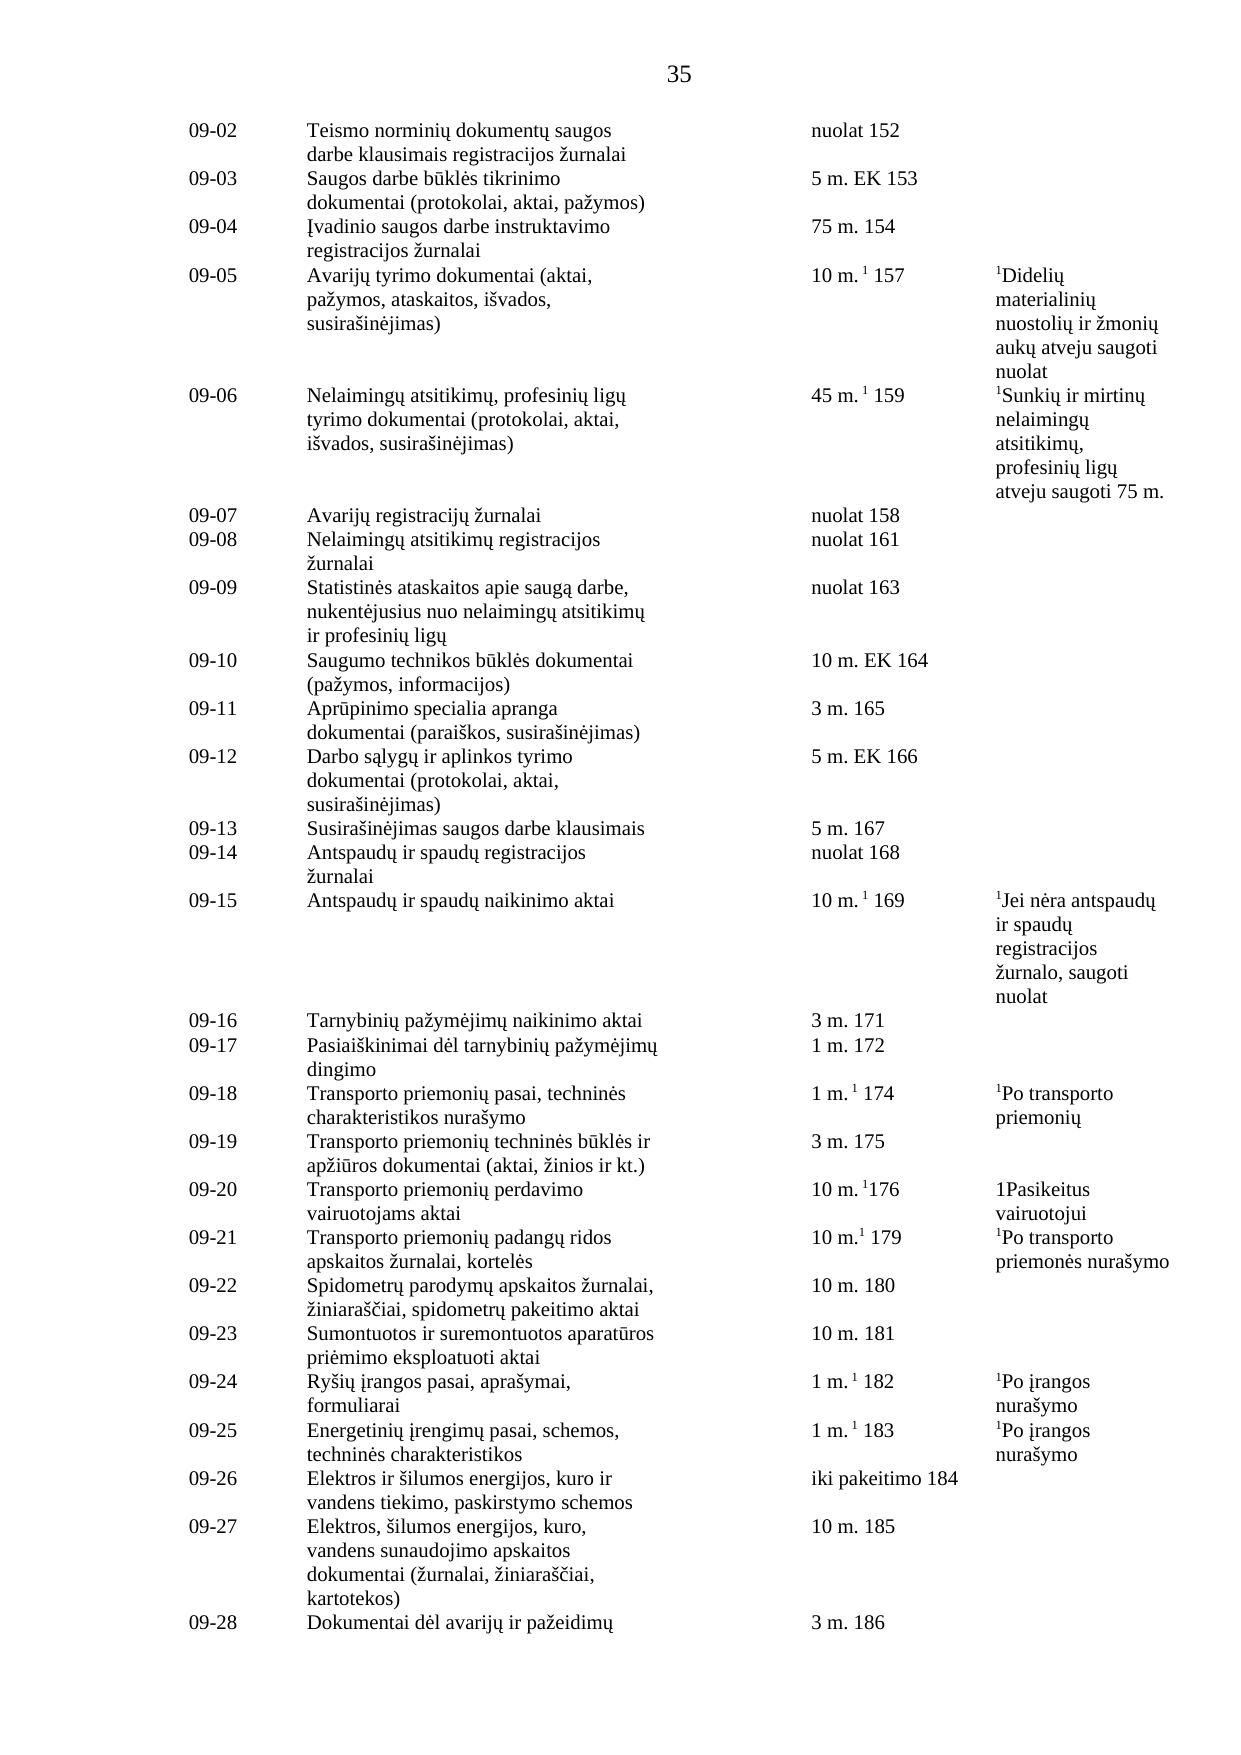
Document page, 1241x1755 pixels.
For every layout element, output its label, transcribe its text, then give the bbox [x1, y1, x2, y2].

table_cell [669, 1418, 800, 1466]
table_cell [669, 840, 800, 888]
table_cell 1 m. 172 [800, 1033, 984, 1081]
table_cell [984, 503, 1181, 527]
table_cell 3 m. 165 [800, 696, 984, 744]
table_cell [669, 648, 800, 696]
table_cell Nelaimingų atsitikimų registracijos žurnalai [295, 527, 669, 575]
table_cell [984, 1129, 1181, 1177]
table_cell Dokumentai dėl avarijų ir pažeidimų [295, 1610, 669, 1634]
table_cell 1Didelių materialinių nuostolių ir žmonių aukų atveju saugoti nuolat [984, 263, 1181, 383]
table_cell 5 m. EK 153 [800, 166, 984, 214]
table_cell 1Sunkių ir mirtinų nelaimingų atsitikimų, profesinių ligų atveju saugoti 75 m. [984, 383, 1181, 503]
table_cell 1Po įrangos nurašymo [984, 1369, 1181, 1417]
table_cell [669, 166, 800, 214]
table_cell [669, 1466, 800, 1514]
table_cell 10 m. EK 164 [800, 648, 984, 696]
table_cell Transporto priemonių perdavimo vairuotojams aktai [295, 1177, 669, 1225]
table_cell nuolat 168 [800, 840, 984, 888]
table_cell Energetinių įrengimų pasai, schemos, techninės charakteristikos [295, 1418, 669, 1466]
table_cell 5 m. 167 [800, 816, 984, 840]
table_cell Nelaimingų atsitikimų, profesinių ligų tyrimo dokumentai (protokolai, aktai, išvados, susirašinėjimas) [295, 383, 669, 503]
table_cell 1Po transporto priemonių [984, 1081, 1181, 1129]
table_cell nuolat 161 [800, 527, 984, 575]
table_cell [669, 503, 800, 527]
table_cell nuolat 163 [800, 575, 984, 647]
table_cell Transporto priemonių techninės būklės ir apžiūros dokumentai (aktai, žinios ir kt.) [295, 1129, 669, 1177]
table_cell nuolat 158 [800, 503, 984, 527]
table_cell [984, 648, 1181, 696]
table_cell [669, 696, 800, 744]
table_cell 09-22 [177, 1273, 295, 1321]
table_cell [984, 118, 1181, 166]
table_cell 3 m. 186 [800, 1610, 984, 1634]
table_cell 09-23 [177, 1321, 295, 1369]
table_cell Elektros ir šilumos energijos, kuro ir vandens tiekimo, paskirstymo schemos [295, 1466, 669, 1514]
table_cell Susirašinėjimas saugos darbe klausimais [295, 816, 669, 840]
table_cell [984, 214, 1181, 262]
table_cell 3 m. 175 [800, 1129, 984, 1177]
table_cell 09-07 [177, 503, 295, 527]
table_cell 45 m. 1 159 [800, 383, 984, 503]
table_cell 09-16 [177, 1009, 295, 1032]
table_cell Antspaudų ir spaudų registracijos žurnalai [295, 840, 669, 888]
table_cell [984, 1514, 1181, 1610]
table_cell 1Po įrangos nurašymo [984, 1418, 1181, 1466]
table_cell [984, 1273, 1181, 1321]
table_cell Statistinės ataskaitos apie saugą darbe, nukentėjusius nuo nelaimingų atsitikimų ir profesinių ligų [295, 575, 669, 647]
table_cell 09-14 [177, 840, 295, 888]
table_cell [669, 1273, 800, 1321]
table_cell [984, 527, 1181, 575]
table_cell nuolat 152 [800, 118, 984, 166]
table_cell Įvadinio saugos darbe instruktavimo registracijos žurnalai [295, 214, 669, 262]
table_cell 09-20 [177, 1177, 295, 1225]
table_cell Elektros, šilumos energijos, kuro, vandens sunaudojimo apskaitos dokumentai (žurnalai, žiniaraščiai, kartotekos) [295, 1514, 669, 1610]
table_cell 1Jei nėra antspaudų ir spaudų registracijos žurnalo, saugoti nuolat [984, 888, 1181, 1008]
table_cell [984, 1321, 1181, 1369]
table_cell [984, 1466, 1181, 1514]
table_cell [984, 1009, 1181, 1032]
table_cell 09-12 [177, 744, 295, 816]
table_cell Tarnybinių pažymėjimų naikinimo aktai [295, 1009, 669, 1032]
table_cell 10 m. 1176 [800, 1177, 984, 1225]
table_cell 09-08 [177, 527, 295, 575]
table_cell 09-26 [177, 1466, 295, 1514]
table_cell [984, 696, 1181, 744]
table_cell [669, 744, 800, 816]
table_cell [984, 816, 1181, 840]
table_cell [669, 383, 800, 503]
table_cell [669, 214, 800, 262]
table_cell [669, 888, 800, 1008]
table_cell 10 m. 181 [800, 1321, 984, 1369]
table_cell Ryšių įrangos pasai, aprašymai, formuliarai [295, 1369, 669, 1417]
table_cell [669, 1610, 800, 1634]
table_cell 1Pasikeitus vairuotojui [984, 1177, 1181, 1225]
table_cell [669, 1321, 800, 1369]
table_cell iki pakeitimo 184 [800, 1466, 984, 1514]
table_cell 09-18 [177, 1081, 295, 1129]
table_cell 09-25 [177, 1418, 295, 1466]
table_cell [984, 1610, 1181, 1634]
table_cell 09-02 [177, 118, 295, 166]
table_cell 3 m. 171 [800, 1009, 984, 1032]
table_cell [669, 1177, 800, 1225]
table_cell Avarijų registracijų žurnalai [295, 503, 669, 527]
table_cell Transporto priemonių pasai, techninės charakteristikos nurašymo [295, 1081, 669, 1129]
table_cell [669, 1081, 800, 1129]
table_cell 09-24 [177, 1369, 295, 1417]
table_cell 09-06 [177, 383, 295, 503]
table_cell [984, 575, 1181, 647]
table_cell 09-13 [177, 816, 295, 840]
table_cell Transporto priemonių padangų ridos apskaitos žurnalai, kortelės [295, 1225, 669, 1273]
table_cell [669, 1009, 800, 1032]
table_cell 10 m. 180 [800, 1273, 984, 1321]
table_cell 09-15 [177, 888, 295, 1008]
table_cell 1 m. 1 174 [800, 1081, 984, 1129]
table_cell 09-17 [177, 1033, 295, 1081]
table_cell 1Po transporto priemonės nurašymo [984, 1225, 1181, 1273]
table_cell [669, 1514, 800, 1610]
table_cell 09-19 [177, 1129, 295, 1177]
table_cell 10 m. 185 [800, 1514, 984, 1610]
table_cell Saugumo technikos būklės dokumentai (pažymos, informacijos) [295, 648, 669, 696]
table_cell [984, 1033, 1181, 1081]
table_cell Aprūpinimo specialia apranga dokumentai (paraiškos, susirašinėjimas) [295, 696, 669, 744]
table_cell 09-21 [177, 1225, 295, 1273]
table_cell [984, 166, 1181, 214]
table_cell 09-28 [177, 1610, 295, 1634]
table_cell 09-04 [177, 214, 295, 262]
table_cell [669, 1129, 800, 1177]
table_cell 09-05 [177, 263, 295, 383]
table_cell Antspaudų ir spaudų naikinimo aktai [295, 888, 669, 1008]
table_cell 75 m. 154 [800, 214, 984, 262]
table_cell 1 m. 1 183 [800, 1418, 984, 1466]
table_cell [669, 118, 800, 166]
table_cell [669, 527, 800, 575]
table_cell [669, 1225, 800, 1273]
table_cell 09-27 [177, 1514, 295, 1610]
table_cell [984, 744, 1181, 816]
table_cell [984, 840, 1181, 888]
table_cell 09-09 [177, 575, 295, 647]
table_cell Avarijų tyrimo dokumentai (aktai, pažymos, ataskaitos, išvados, susirašinėjimas) [295, 263, 669, 383]
table_cell Darbo sąlygų ir aplinkos tyrimo dokumentai (protokolai, aktai, susirašinėjimas) [295, 744, 669, 816]
table_cell 5 m. EK 166 [800, 744, 984, 816]
table_cell [669, 263, 800, 383]
table_cell Pasiaiškinimai dėl tarnybinių pažymėjimų dingimo [295, 1033, 669, 1081]
table_cell 10 m. 1 157 [800, 263, 984, 383]
table_cell [669, 1369, 800, 1417]
table_cell Spidometrų parodymų apskaitos žurnalai, žiniaraščiai, spidometrų pakeitimo aktai [295, 1273, 669, 1321]
table_cell 09-10 [177, 648, 295, 696]
table_cell Teismo norminių dokumentų saugos darbe klausimais registracijos žurnalai [295, 118, 669, 166]
table_cell Saugos darbe būklės tikrinimo dokumentai (protokolai, aktai, pažymos) [295, 166, 669, 214]
table_cell 10 m.1 179 [800, 1225, 984, 1273]
table_cell Sumontuotos ir suremontuotos aparatūros priėmimo eksploatuoti aktai [295, 1321, 669, 1369]
table_cell 09-11 [177, 696, 295, 744]
table_cell [669, 816, 800, 840]
table_cell [669, 575, 800, 647]
table_cell 1 m. 1 182 [800, 1369, 984, 1417]
table_cell 09-03 [177, 166, 295, 214]
table_cell 10 m. 1 169 [800, 888, 984, 1008]
table_cell [669, 1033, 800, 1081]
